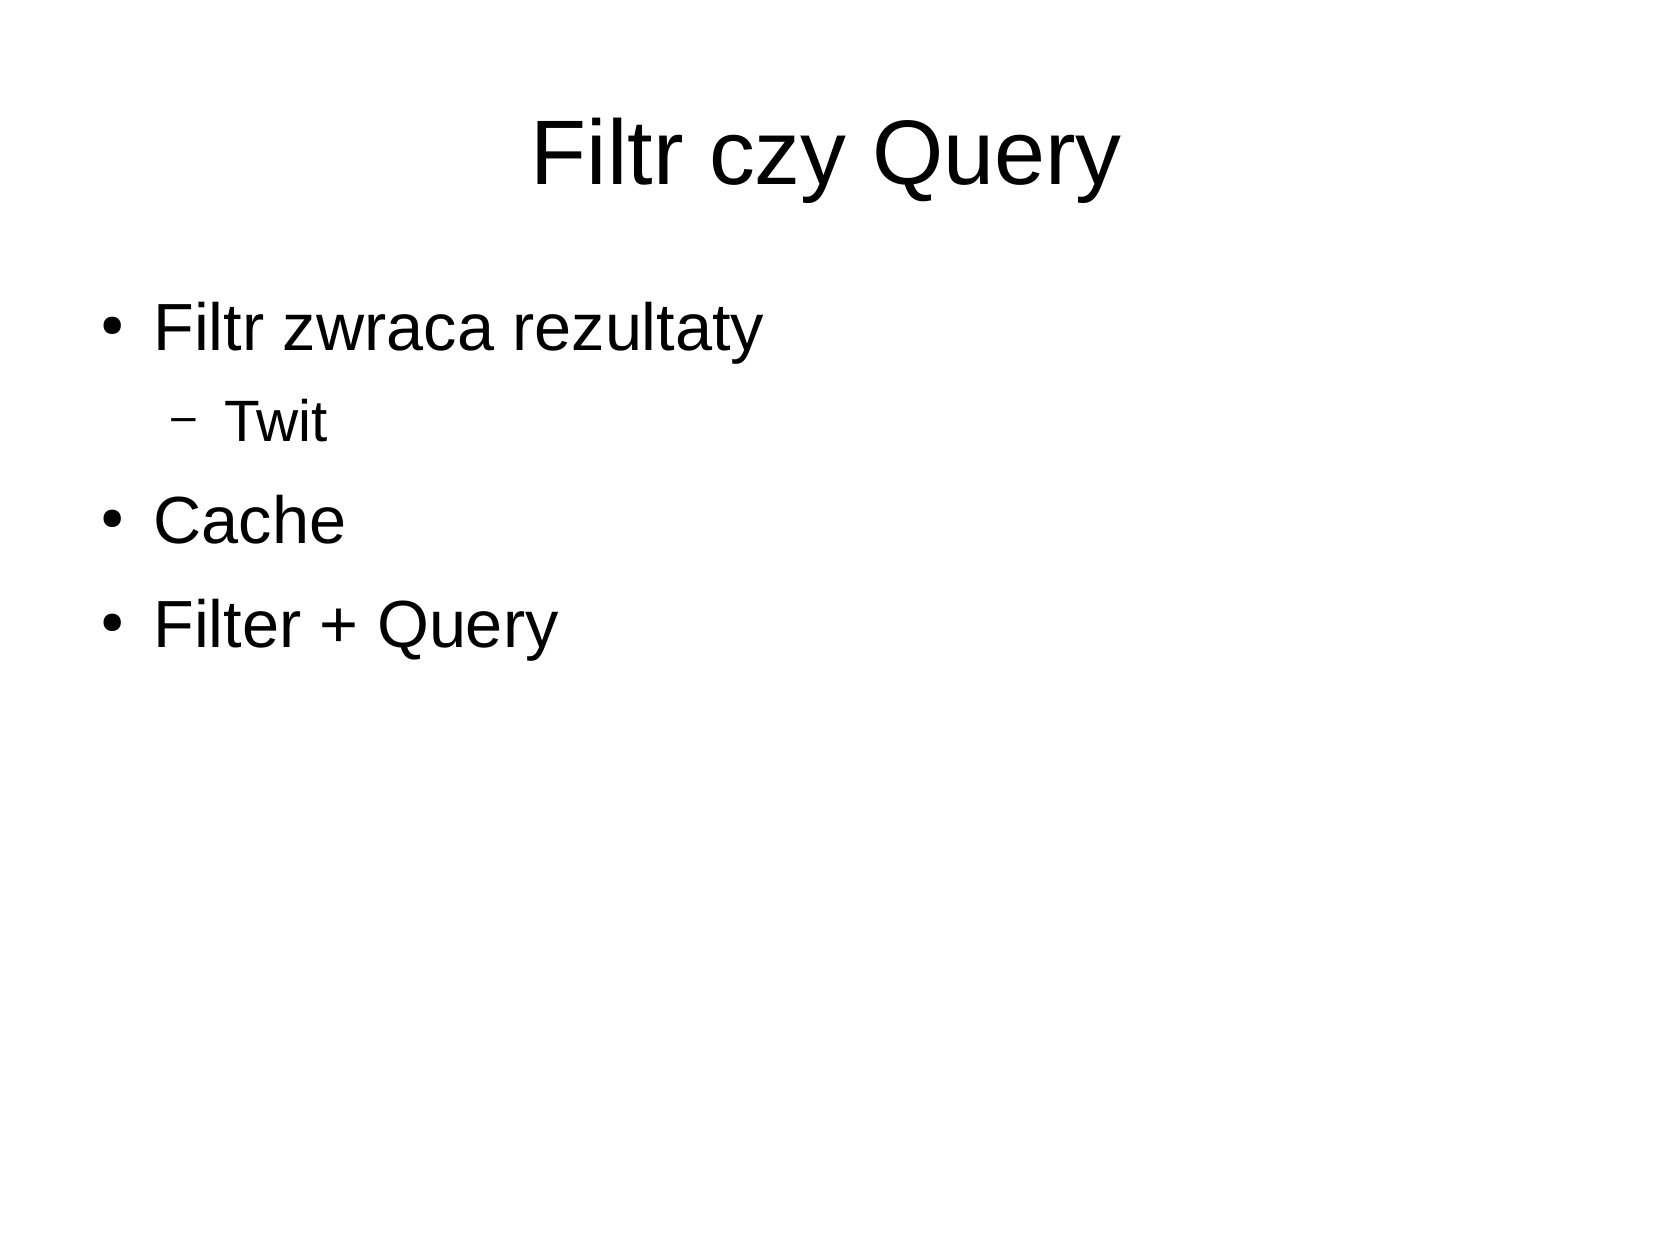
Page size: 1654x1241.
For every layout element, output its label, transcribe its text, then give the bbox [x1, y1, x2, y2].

title Filtr czy Query [82, 49, 1571, 257]
list Filtr zwraca rezultaty Twit Cache Filter + Query [82, 290, 1571, 1010]
